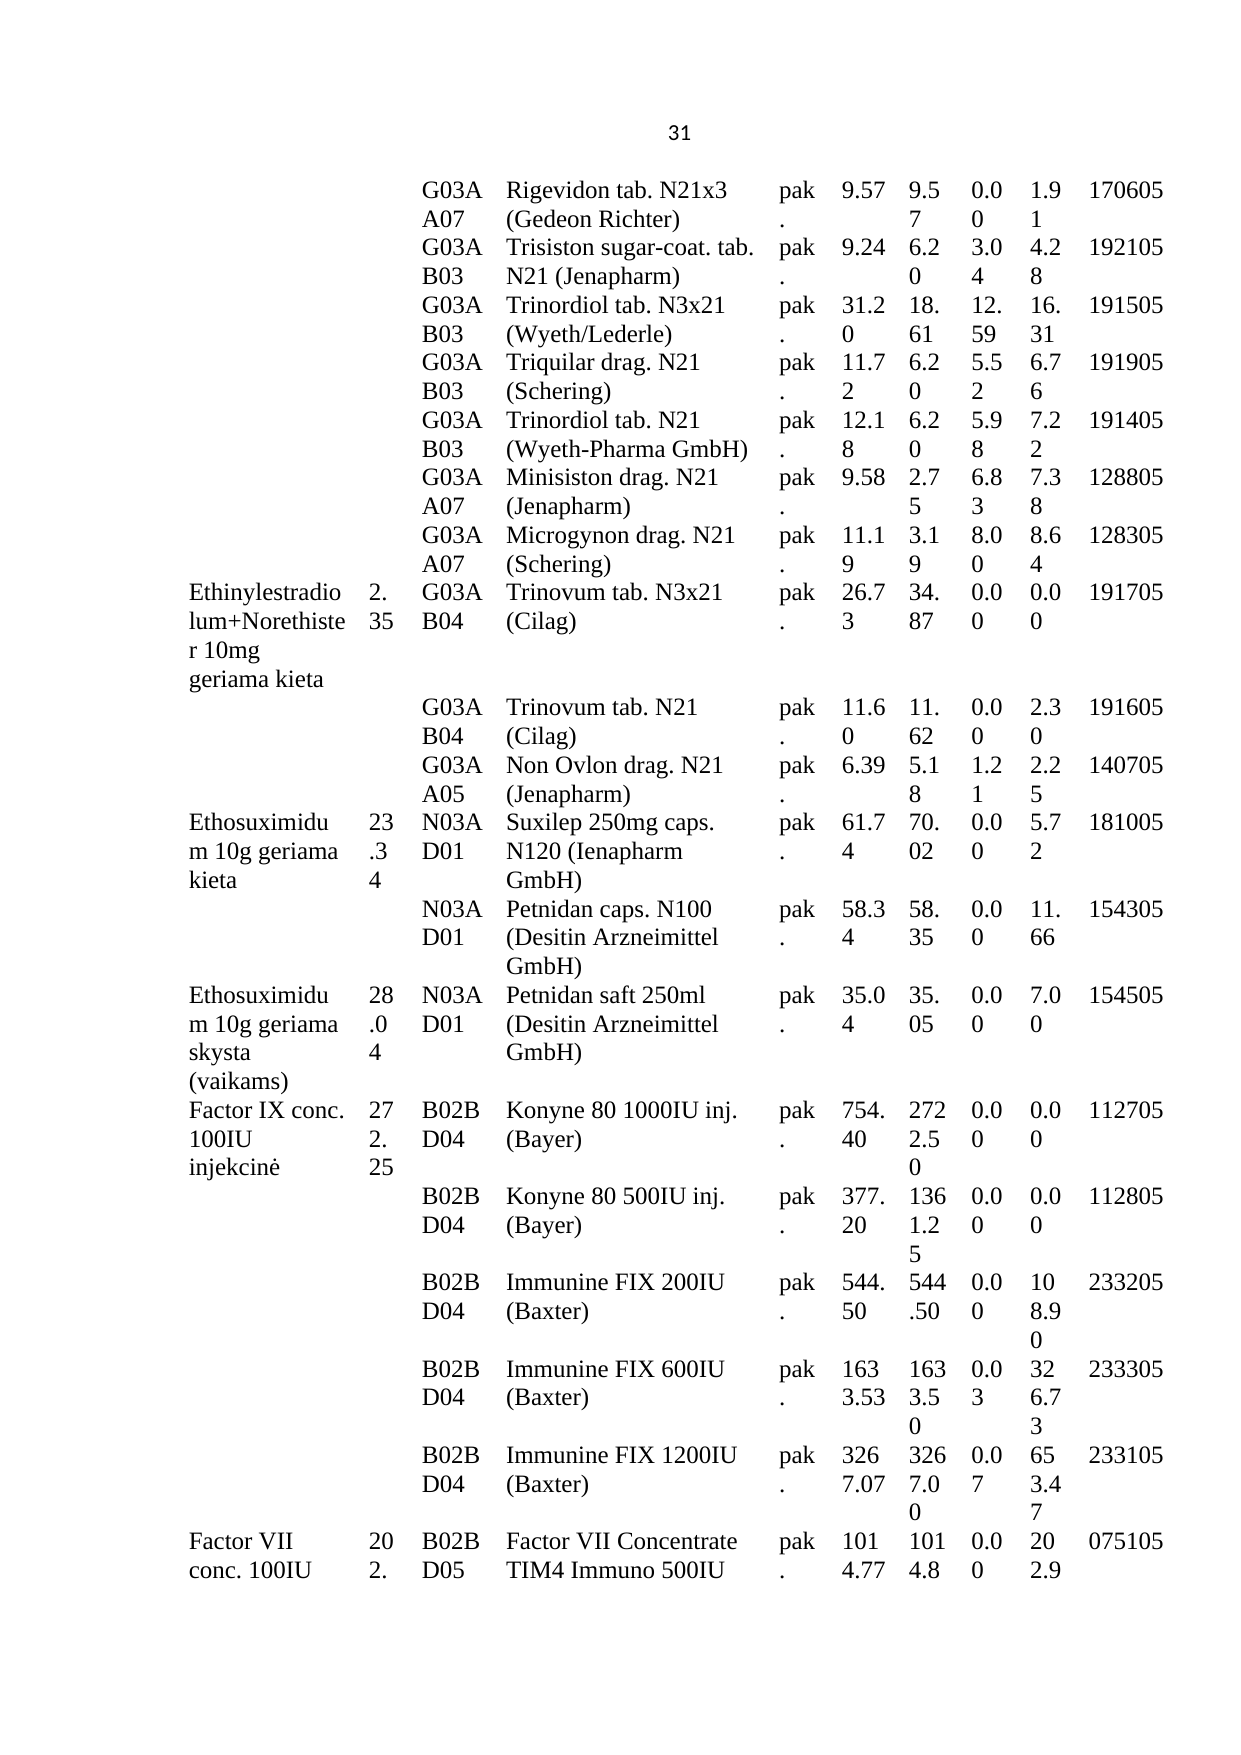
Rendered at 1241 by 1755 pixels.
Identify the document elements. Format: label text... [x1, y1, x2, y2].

table_cell 3267.00 [897, 1440, 960, 1526]
table_cell 202.9 [1019, 1526, 1077, 1584]
table_cell B02B D04 [410, 1181, 494, 1267]
table_cell pak. [768, 693, 830, 750]
table_cell 16.31 [1019, 290, 1077, 347]
table_cell [357, 175, 410, 232]
table_cell 11.60 [830, 693, 897, 750]
table_cell 12.59 [960, 290, 1018, 347]
table_cell G03A B04 [410, 578, 494, 692]
table_cell 11.62 [897, 693, 960, 750]
table_cell 6.20 [897, 233, 960, 290]
table_cell 5.98 [960, 405, 1018, 462]
table_cell 34.87 [897, 578, 960, 692]
table_cell 5.72 [1019, 808, 1077, 894]
table_cell [357, 693, 410, 750]
table_cell 2.25 [1019, 750, 1077, 807]
table_cell 2.30 [1019, 693, 1077, 750]
table_cell 0.03 [960, 1354, 1018, 1440]
table_cell 8.00 [960, 520, 1018, 577]
table_cell [177, 750, 357, 807]
table_cell 192105 [1077, 233, 1181, 290]
table_cell pak. [768, 1526, 830, 1584]
table_cell 0.00 [960, 693, 1018, 750]
table_cell 26.73 [830, 578, 897, 692]
table_cell 0.00 [960, 808, 1018, 894]
table_cell pak. [768, 1440, 830, 1526]
table_cell Trinovum tab. N21 (Cilag) [495, 693, 768, 750]
table_cell G03A B03 [410, 233, 494, 290]
table_cell 191905 [1077, 348, 1181, 405]
table_cell 28.04 [357, 980, 410, 1095]
table_cell Triquilar drag. N21 (Schering) [495, 348, 768, 405]
table_cell 7.00 [1019, 980, 1077, 1095]
table_cell Konyne 80 500IU inj.(Bayer) [495, 1181, 768, 1267]
table_cell G03A B03 [410, 405, 494, 462]
table_cell N03A D01 [410, 808, 494, 894]
table_cell pak. [768, 1354, 830, 1440]
table_cell 58.34 [830, 894, 897, 980]
table_cell [177, 175, 357, 232]
table_cell Factor IX conc. 100IU injekcinė [177, 1095, 357, 1181]
table_cell 3267.07 [830, 1440, 897, 1526]
table_cell 61.74 [830, 808, 897, 894]
table_cell 5.52 [960, 348, 1018, 405]
table_cell 70.02 [897, 808, 960, 894]
table_cell 181005 [1077, 808, 1181, 894]
table_cell 112705 [1077, 1095, 1181, 1181]
table_cell N03A D01 [410, 894, 494, 980]
table_cell 11.66 [1019, 894, 1077, 980]
table_cell pak. [768, 520, 830, 577]
table_cell [177, 290, 357, 347]
table_cell 154305 [1077, 894, 1181, 980]
table_cell 544.50 [897, 1268, 960, 1354]
table_cell B02B D05 [410, 1526, 494, 1584]
table_cell [177, 1354, 357, 1440]
table_cell pak. [768, 578, 830, 692]
table_cell Ethosuximidum 10g geriama kieta [177, 808, 357, 894]
table_cell 075105 [1077, 1526, 1181, 1584]
table_cell 58.35 [897, 894, 960, 980]
table_cell 191405 [1077, 405, 1181, 462]
table_cell [177, 1181, 357, 1267]
table_cell 35.05 [897, 980, 960, 1095]
table_cell Trinovum tab. N3x21 (Cilag) [495, 578, 768, 692]
table_cell G03A B04 [410, 693, 494, 750]
table_cell Factor VII Concentrate TIM4 Immuno 500IU [495, 1526, 768, 1584]
table_cell 191705 [1077, 578, 1181, 692]
table_cell 191505 [1077, 290, 1181, 347]
table_cell [357, 1354, 410, 1440]
table_cell Trisiston sugar-coat. tab. N21 (Jenapharm) [495, 233, 768, 290]
table_cell 9.57 [830, 175, 897, 232]
table_cell G03A A05 [410, 750, 494, 807]
table_cell [357, 405, 410, 462]
table_cell G03A A07 [410, 175, 494, 232]
table_cell 754.40 [830, 1095, 897, 1181]
table_cell 128305 [1077, 520, 1181, 577]
table_cell 0.00 [1019, 1095, 1077, 1181]
table_cell Ethinylestradiolum+Norethister 10mg geriama kieta [177, 578, 357, 692]
table_cell [177, 693, 357, 750]
table_cell 4.28 [1019, 233, 1077, 290]
table_cell 0.00 [1019, 578, 1077, 692]
table_cell [177, 1268, 357, 1354]
table_cell pak. [768, 808, 830, 894]
table_cell pak. [768, 463, 830, 520]
table_cell 9.58 [830, 463, 897, 520]
table_cell [357, 290, 410, 347]
table_cell 0.00 [960, 1181, 1018, 1267]
table_cell 1014.8 [897, 1526, 960, 1584]
table_cell [177, 894, 357, 980]
table_cell 1.21 [960, 750, 1018, 807]
table_cell 1361.25 [897, 1181, 960, 1267]
table_cell 544.50 [830, 1268, 897, 1354]
table_cell 1633.50 [897, 1354, 960, 1440]
table_cell 377.20 [830, 1181, 897, 1267]
table_cell [357, 233, 410, 290]
table_cell 35.04 [830, 980, 897, 1095]
table_cell Factor VII conc. 100IU [177, 1526, 357, 1584]
table_cell [357, 520, 410, 577]
table_cell B02B D04 [410, 1354, 494, 1440]
table_cell 2.35 [357, 578, 410, 692]
table_cell [177, 405, 357, 462]
table_cell 0.00 [960, 1268, 1018, 1354]
table_cell 0.00 [960, 578, 1018, 692]
table_cell 12.18 [830, 405, 897, 462]
table_cell 154505 [1077, 980, 1181, 1095]
table_cell [357, 1268, 410, 1354]
table_cell [177, 233, 357, 290]
table_cell [177, 463, 357, 520]
table_cell Suxilep 250mg caps. N120 (Ienapharm GmbH) [495, 808, 768, 894]
table_cell 11.19 [830, 520, 897, 577]
table_cell 11.72 [830, 348, 897, 405]
table_cell 7.38 [1019, 463, 1077, 520]
table_cell 272.25 [357, 1095, 410, 1181]
table_cell 8.64 [1019, 520, 1077, 577]
table_cell B02B D04 [410, 1095, 494, 1181]
table_cell pak. [768, 405, 830, 462]
table_cell pak. [768, 1181, 830, 1267]
table_cell 3.19 [897, 520, 960, 577]
table_cell N03A D01 [410, 980, 494, 1095]
table_cell Minisiston drag. N21 (Jenapharm) [495, 463, 768, 520]
table_cell 0.00 [960, 980, 1018, 1095]
table_cell 233105 [1077, 1440, 1181, 1526]
table_cell pak. [768, 175, 830, 232]
table_cell G03A A07 [410, 520, 494, 577]
table_cell Immunine FIX 1200IU (Baxter) [495, 1440, 768, 1526]
table_cell Ethosuximidum 10g geriama skysta (vaikams) [177, 980, 357, 1095]
table_cell 112805 [1077, 1181, 1181, 1267]
table_cell 653.47 [1019, 1440, 1077, 1526]
table_cell 2722.50 [897, 1095, 960, 1181]
table_cell 18.61 [897, 290, 960, 347]
table_cell 128805 [1077, 463, 1181, 520]
table_cell 9.57 [897, 175, 960, 232]
table_cell Rigevidon tab. N21x3 (Gedeon Richter) [495, 175, 768, 232]
table_cell pak. [768, 233, 830, 290]
table_cell B02B D04 [410, 1440, 494, 1526]
table_cell pak. [768, 750, 830, 807]
table_cell [177, 1440, 357, 1526]
table_cell 6.39 [830, 750, 897, 807]
table_cell 9.24 [830, 233, 897, 290]
table_cell 7.22 [1019, 405, 1077, 462]
table_cell 108.90 [1019, 1268, 1077, 1354]
table_cell 191605 [1077, 693, 1181, 750]
table_cell 6.83 [960, 463, 1018, 520]
table_cell Trinordiol tab. N21 (Wyeth-Pharma GmbH) [495, 405, 768, 462]
table_cell [357, 750, 410, 807]
table_cell Trinordiol tab. N3x21 (Wyeth/Lederle) [495, 290, 768, 347]
table_cell 0.07 [960, 1440, 1018, 1526]
table_cell Non Ovlon drag. N21 (Jenapharm) [495, 750, 768, 807]
table_cell 326.73 [1019, 1354, 1077, 1440]
table_cell 233305 [1077, 1354, 1181, 1440]
table_cell 0.00 [960, 175, 1018, 232]
table_cell 0.00 [960, 1526, 1018, 1584]
table_cell 0.00 [1019, 1181, 1077, 1267]
table_cell [357, 348, 410, 405]
table_cell 170605 [1077, 175, 1181, 232]
table_cell 1633.53 [830, 1354, 897, 1440]
table_cell pak. [768, 290, 830, 347]
table_cell 3.04 [960, 233, 1018, 290]
table_cell 23.34 [357, 808, 410, 894]
table_cell Immunine FIX 200IU (Baxter) [495, 1268, 768, 1354]
table_cell G03A A07 [410, 463, 494, 520]
table_cell Immunine FIX 600IU (Baxter) [495, 1354, 768, 1440]
table_cell 140705 [1077, 750, 1181, 807]
table_cell pak. [768, 980, 830, 1095]
table_cell G03A B03 [410, 348, 494, 405]
table_cell pak. [768, 348, 830, 405]
table_cell [357, 1440, 410, 1526]
table_cell [357, 463, 410, 520]
table_cell 6.20 [897, 405, 960, 462]
table_cell 6.20 [897, 348, 960, 405]
table_cell 0.00 [960, 894, 1018, 980]
table_cell 1014.77 [830, 1526, 897, 1584]
table_cell pak. [768, 1095, 830, 1181]
table_cell pak. [768, 1268, 830, 1354]
table_cell 5.18 [897, 750, 960, 807]
table_cell pak. [768, 894, 830, 980]
table_cell 202. [357, 1526, 410, 1584]
table_cell 2.75 [897, 463, 960, 520]
table_cell [357, 1181, 410, 1267]
table_cell Microgynon drag. N21 (Schering) [495, 520, 768, 577]
table_cell 233205 [1077, 1268, 1181, 1354]
table_cell B02B D04 [410, 1268, 494, 1354]
table_cell Konyne 80 1000IU inj.(Bayer) [495, 1095, 768, 1181]
table_cell G03A B03 [410, 290, 494, 347]
table_cell 0.00 [960, 1095, 1018, 1181]
table_cell Petnidan saft 250ml (Desitin Arzneimittel GmbH) [495, 980, 768, 1095]
table_cell [357, 894, 410, 980]
table_cell [177, 348, 357, 405]
table_cell Petnidan caps. N100 (Desitin Arzneimittel GmbH) [495, 894, 768, 980]
table_cell [177, 520, 357, 577]
table_cell 1.91 [1019, 175, 1077, 232]
table_cell 31.20 [830, 290, 897, 347]
table_cell 6.76 [1019, 348, 1077, 405]
